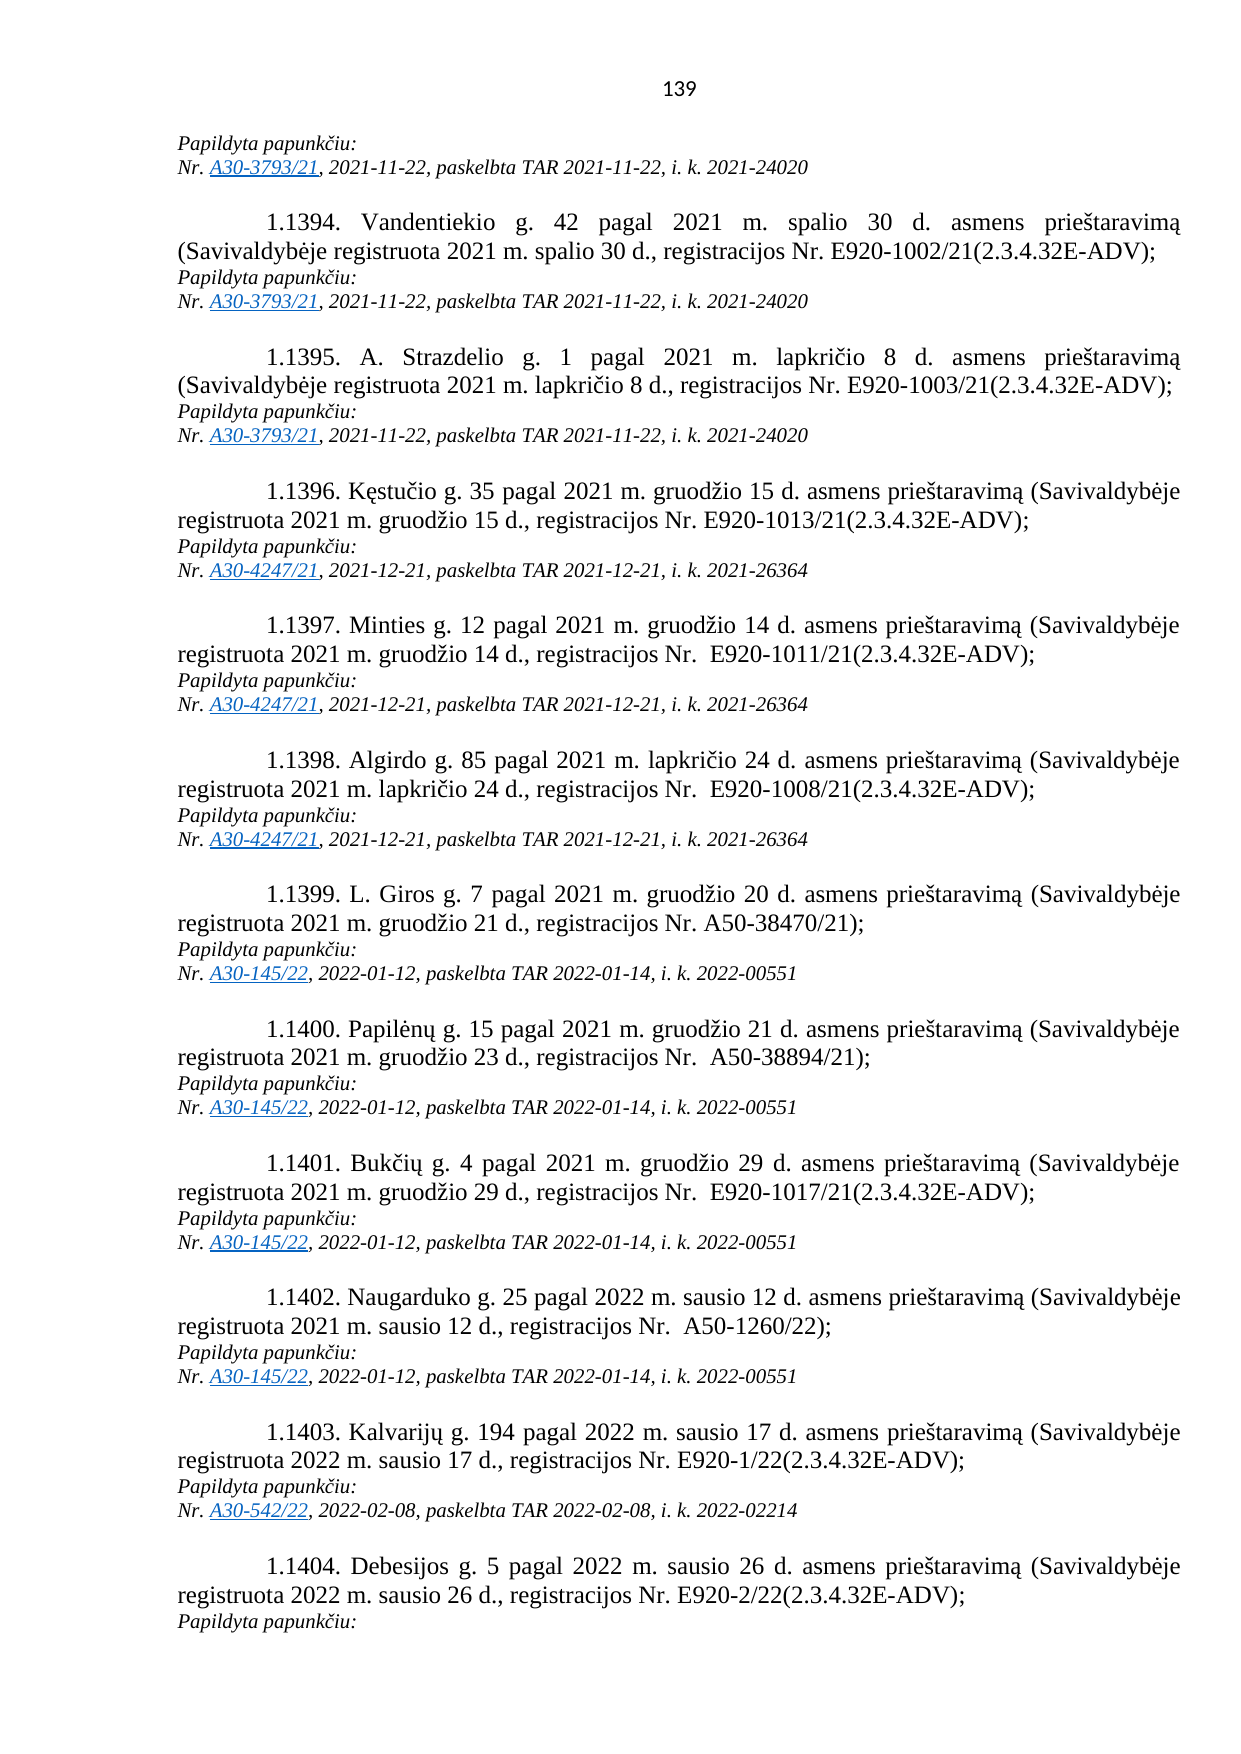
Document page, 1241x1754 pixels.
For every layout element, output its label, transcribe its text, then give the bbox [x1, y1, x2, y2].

text 1.1395. A. Strazdelio g. 1 pagal 2021 m. lapkričio 8 d. asmens prieštaravimą (Savivaldybėje registruota 2021 m. lapkričio 8 d., registracijos Nr. E920-1003/21(2.3.4.32E-ADV); [177, 342, 1181, 399]
text Papildyta papunkčiu: [177, 265, 1181, 289]
text 1.1396. Kęstučio g. 35 pagal 2021 m. gruodžio 15 d. asmens prieštaravimą (Savivaldybėje registruota 2021 m. gruodžio 15 d., registracijos Nr. E920-1013/21(2.3.4.32E-ADV); [177, 476, 1181, 534]
text Nr. A30-145/22, 2022-01-12, paskelbta TAR 2022-01-14, i. k. 2022-00551 [177, 1095, 1181, 1119]
text Papildyta papunkčiu: [177, 131, 1181, 155]
text 1.1397. Minties g. 12 pagal 2021 m. gruodžio 14 d. asmens prieštaravimą (Savivaldybėje registruota 2021 m. gruodžio 14 d., registracijos Nr. E920-1011/21(2.3.4.32E-ADV); [177, 611, 1181, 668]
text Papildyta papunkčiu: [177, 937, 1181, 961]
text Papildyta papunkčiu: [177, 399, 1181, 423]
text 1.1402. Naugarduko g. 25 pagal 2022 m. sausio 12 d. asmens prieštaravimą (Savivaldybėje registruota 2021 m. sausio 12 d., registracijos Nr. A50-1260/22); [177, 1282, 1181, 1340]
text Papildyta papunkčiu: [177, 1206, 1181, 1230]
text Papildyta papunkčiu: [177, 1340, 1181, 1364]
text Papildyta papunkčiu: [177, 1071, 1181, 1095]
text Nr. A30-145/22, 2022-01-12, paskelbta TAR 2022-01-14, i. k. 2022-00551 [177, 1230, 1181, 1254]
text Nr. A30-4247/21, 2021-12-21, paskelbta TAR 2021-12-21, i. k. 2021-26364 [177, 827, 1181, 851]
text 1.1399. L. Giros g. 7 pagal 2021 m. gruodžio 20 d. asmens prieštaravimą (Savivaldybėje registruota 2021 m. gruodžio 21 d., registracijos Nr. A50-38470/21); [177, 879, 1181, 937]
text 1.1401. Bukčių g. 4 pagal 2021 m. gruodžio 29 d. asmens prieštaravimą (Savivaldybėje registruota 2021 m. gruodžio 29 d., registracijos Nr. E920-1017/21(2.3.4.32E-ADV); [177, 1148, 1181, 1206]
text Nr. A30-145/22, 2022-01-12, paskelbta TAR 2022-01-14, i. k. 2022-00551 [177, 961, 1181, 985]
text 1.1400. Papilėnų g. 15 pagal 2021 m. gruodžio 21 d. asmens prieštaravimą (Savivaldybėje registruota 2021 m. gruodžio 23 d., registracijos Nr. A50-38894/21); [177, 1014, 1181, 1071]
text 1.1404. Debesijos g. 5 pagal 2022 m. sausio 26 d. asmens prieštaravimą (Savivaldybėje registruota 2022 m. sausio 26 d., registracijos Nr. E920-2/22(2.3.4.32E-ADV); [177, 1551, 1181, 1609]
text Papildyta papunkčiu: [177, 668, 1181, 692]
text Nr. A30-4247/21, 2021-12-21, paskelbta TAR 2021-12-21, i. k. 2021-26364 [177, 692, 1181, 716]
text Nr. A30-3793/21, 2021-11-22, paskelbta TAR 2021-11-22, i. k. 2021-24020 [177, 289, 1181, 313]
text Papildyta papunkčiu: [177, 1474, 1181, 1498]
text Nr. A30-542/22, 2022-02-08, paskelbta TAR 2022-02-08, i. k. 2022-02214 [177, 1498, 1181, 1522]
text Papildyta papunkčiu: [177, 1609, 1181, 1633]
text Nr. A30-3793/21, 2021-11-22, paskelbta TAR 2021-11-22, i. k. 2021-24020 [177, 423, 1181, 447]
text Nr. A30-4247/21, 2021-12-21, paskelbta TAR 2021-12-21, i. k. 2021-26364 [177, 558, 1181, 582]
text 1.1398. Algirdo g. 85 pagal 2021 m. lapkričio 24 d. asmens prieštaravimą (Savivaldybėje registruota 2021 m. lapkričio 24 d., registracijos Nr. E920-1008/21(2.3.4.32E-ADV); [177, 745, 1181, 802]
text Nr. A30-3793/21, 2021-11-22, paskelbta TAR 2021-11-22, i. k. 2021-24020 [177, 155, 1181, 179]
text 1.1394. Vandentiekio g. 42 pagal 2021 m. spalio 30 d. asmens prieštaravimą (Savivaldybėje registruota 2021 m. spalio 30 d., registracijos Nr. E920-1002/21(2.3.4.32E-ADV); [177, 207, 1181, 265]
text Papildyta papunkčiu: [177, 802, 1181, 827]
text Papildyta papunkčiu: [177, 534, 1181, 558]
text 1.1403. Kalvarijų g. 194 pagal 2022 m. sausio 17 d. asmens prieštaravimą (Savivaldybėje registruota 2022 m. sausio 17 d., registracijos Nr. E920-1/22(2.3.4.32E-ADV); [177, 1417, 1181, 1474]
text Nr. A30-145/22, 2022-01-12, paskelbta TAR 2022-01-14, i. k. 2022-00551 [177, 1364, 1181, 1388]
